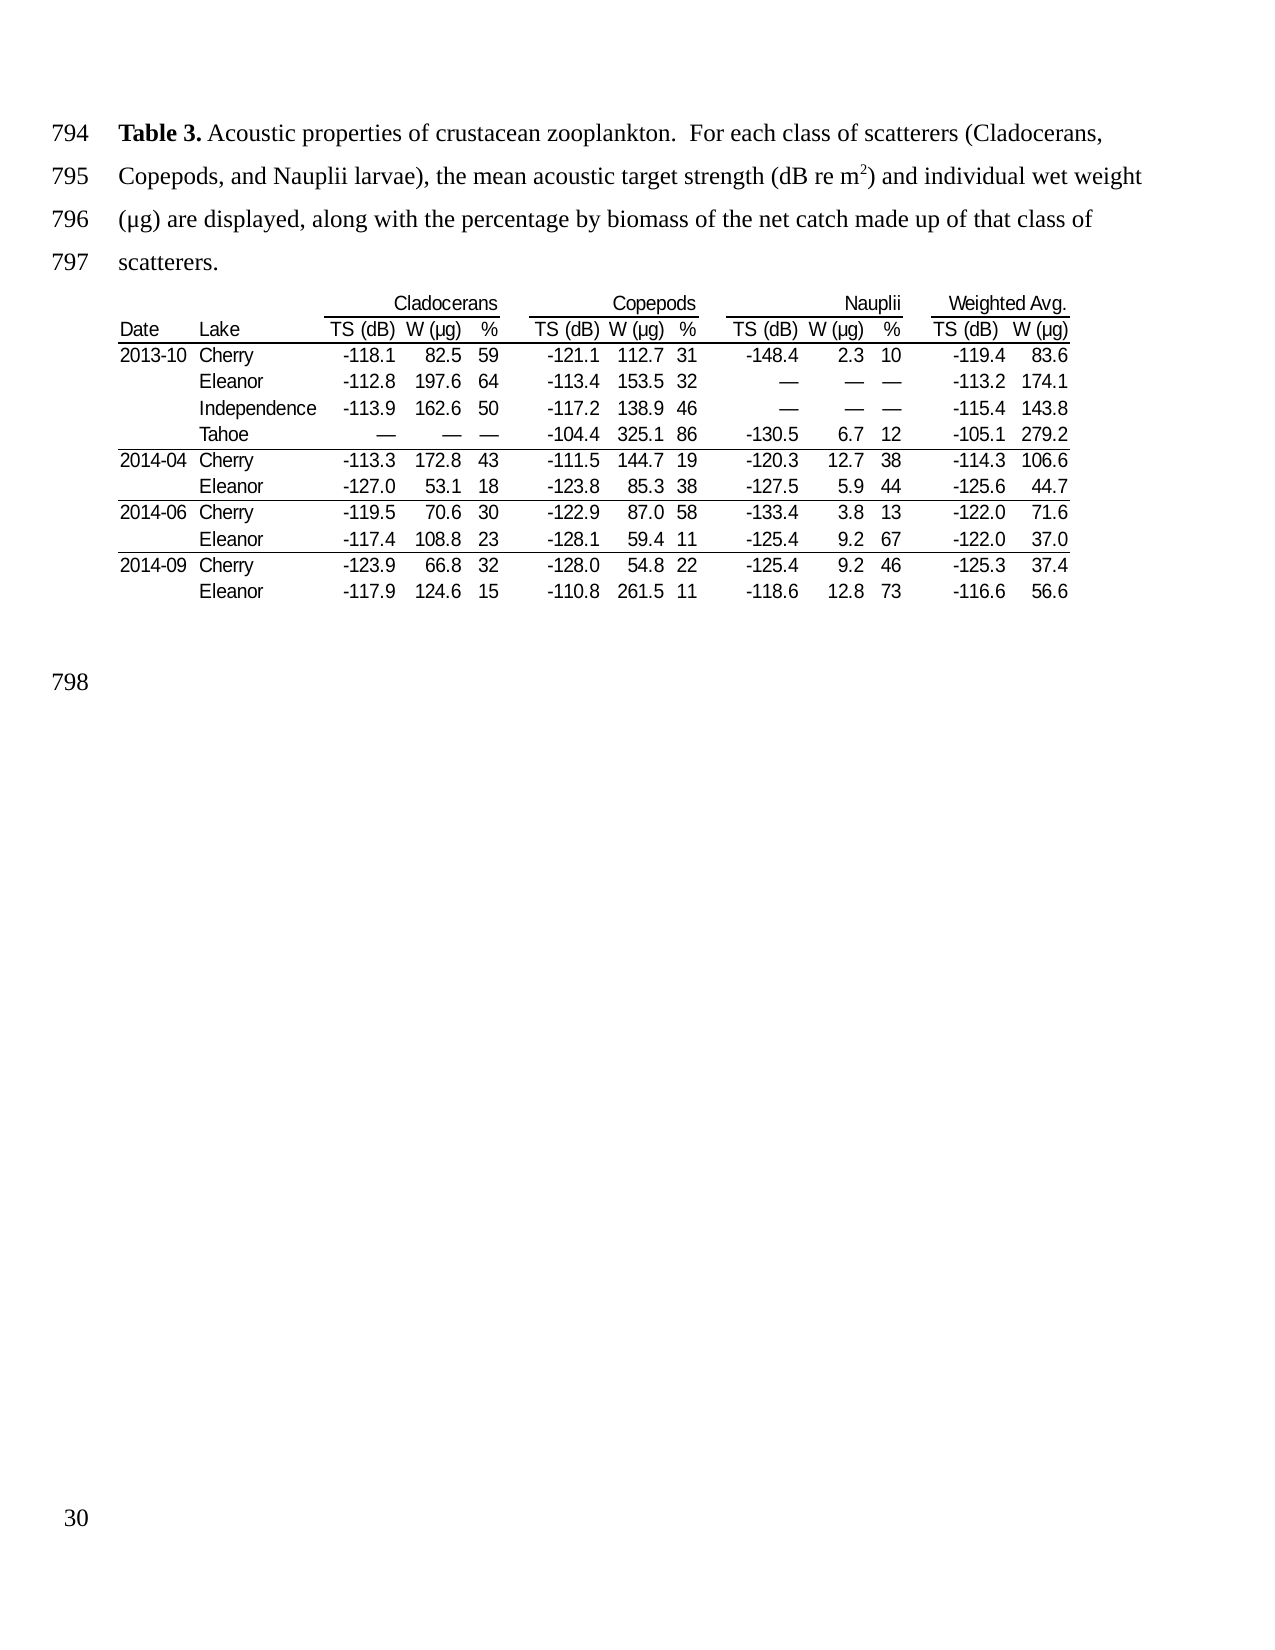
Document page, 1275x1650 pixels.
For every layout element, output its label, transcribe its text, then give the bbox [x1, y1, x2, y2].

text Table 3. Acoustic properties of crustacean zooplankton. For each class of scatterers (Cladocerans, Copepods, and Nauplii larvae), the mean acoustic target strength (dB re m2) and individual wet weight (μg) are displayed, along with the percentage by biomass of the net catch made up of that class of scatterers. [118, 118, 1157, 276]
